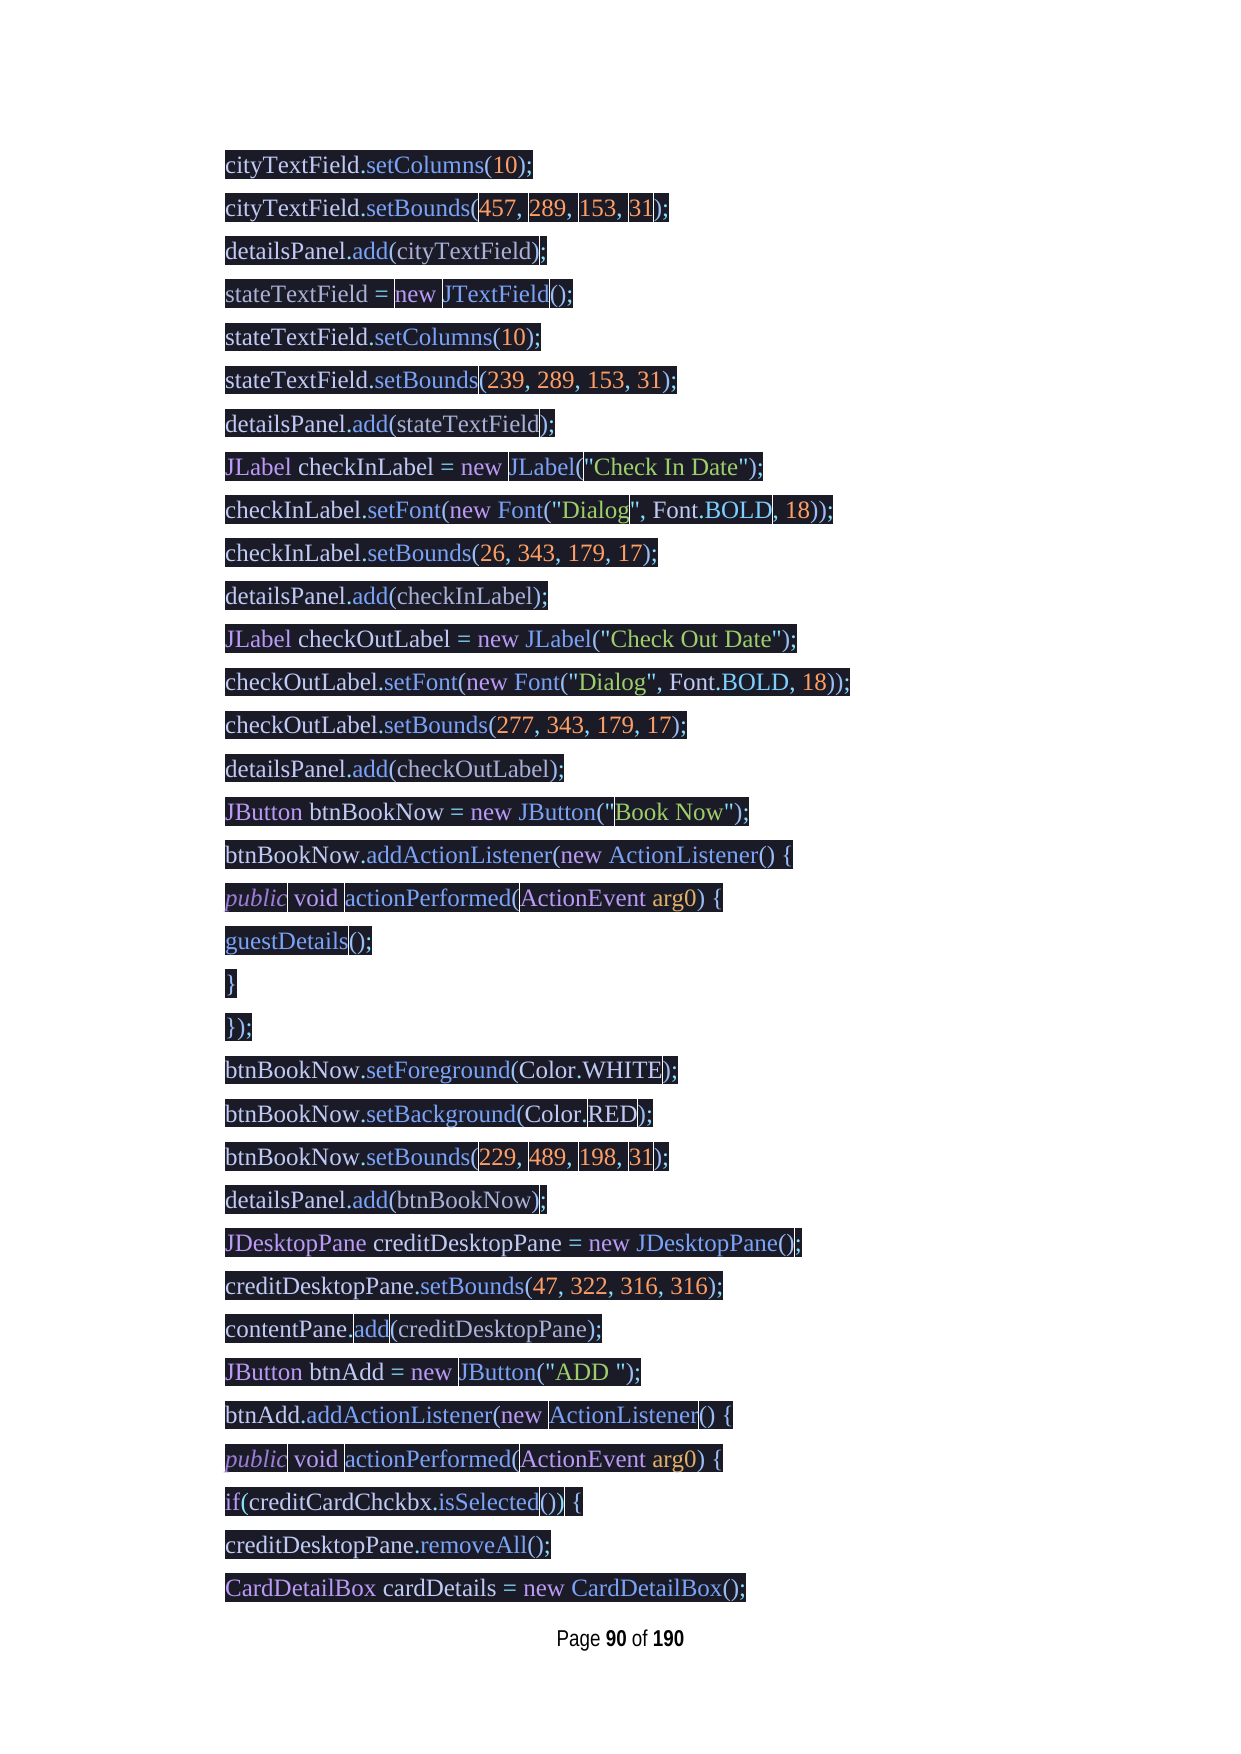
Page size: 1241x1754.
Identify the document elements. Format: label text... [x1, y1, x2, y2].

text detailsPanel.add(cityTextField); [225, 236, 1090, 265]
text btnBookNow.setBounds(229, 489, 198, 31); [225, 1142, 1090, 1171]
text JButton btnAdd = new JButton("ADD "); [225, 1357, 1090, 1386]
text checkOutLabel.setBounds(277, 343, 179, 17); [225, 711, 1090, 739]
text JLabel checkOutLabel = new JLabel("Check Out Date"); [225, 624, 1090, 653]
text detailsPanel.add(checkOutLabel); [225, 754, 1090, 782]
text checkInLabel.setFont(new Font("Dialog", Font.BOLD, 18)); [225, 495, 1090, 524]
text btnBookNow.setForeground(Color.WHITE); [225, 1056, 1090, 1084]
text creditDesktopPane.removeAll(); [225, 1530, 1090, 1559]
text stateTextField = new JTextField(); [225, 279, 1090, 308]
text JDesktopPane creditDesktopPane = new JDesktopPane(); [225, 1228, 1090, 1257]
text checkInLabel.setBounds(26, 343, 179, 17); [225, 538, 1090, 567]
text detailsPanel.add(checkInLabel); [225, 581, 1090, 610]
text creditDesktopPane.setBounds(47, 322, 316, 316); [225, 1271, 1090, 1300]
text cityTextField.setColumns(10); [225, 150, 1090, 179]
text stateTextField.setBounds(239, 289, 153, 31); [225, 366, 1090, 394]
text contentPane.add(creditDesktopPane); [225, 1314, 1090, 1343]
text btnAdd.addActionListener(new ActionListener() { [225, 1401, 1090, 1429]
text btnBookNow.addActionListener(new ActionListener() { [225, 840, 1090, 869]
text JLabel checkInLabel = new JLabel("Check In Date"); [225, 452, 1090, 481]
text public void actionPerformed(ActionEvent arg0) { [225, 1444, 1090, 1472]
text detailsPanel.add(stateTextField); [225, 409, 1090, 437]
text } [225, 969, 1090, 998]
text if(creditCardChckbx.isSelected()) { [225, 1487, 1090, 1516]
text public void actionPerformed(ActionEvent arg0) { [225, 883, 1090, 912]
text }); [225, 1012, 1090, 1041]
text guestDetails(); [225, 926, 1090, 955]
text cityTextField.setBounds(457, 289, 153, 31); [225, 193, 1090, 222]
text detailsPanel.add(btnBookNow); [225, 1185, 1090, 1214]
text btnBookNow.setBackground(Color.RED); [225, 1099, 1090, 1127]
text checkOutLabel.setFont(new Font("Dialog", Font.BOLD, 18)); [225, 667, 1090, 696]
text CardDetailBox cardDetails = new CardDetailBox(); [225, 1573, 1090, 1602]
text stateTextField.setColumns(10); [225, 322, 1090, 351]
text JButton btnBookNow = new JButton("Book Now"); [225, 797, 1090, 826]
